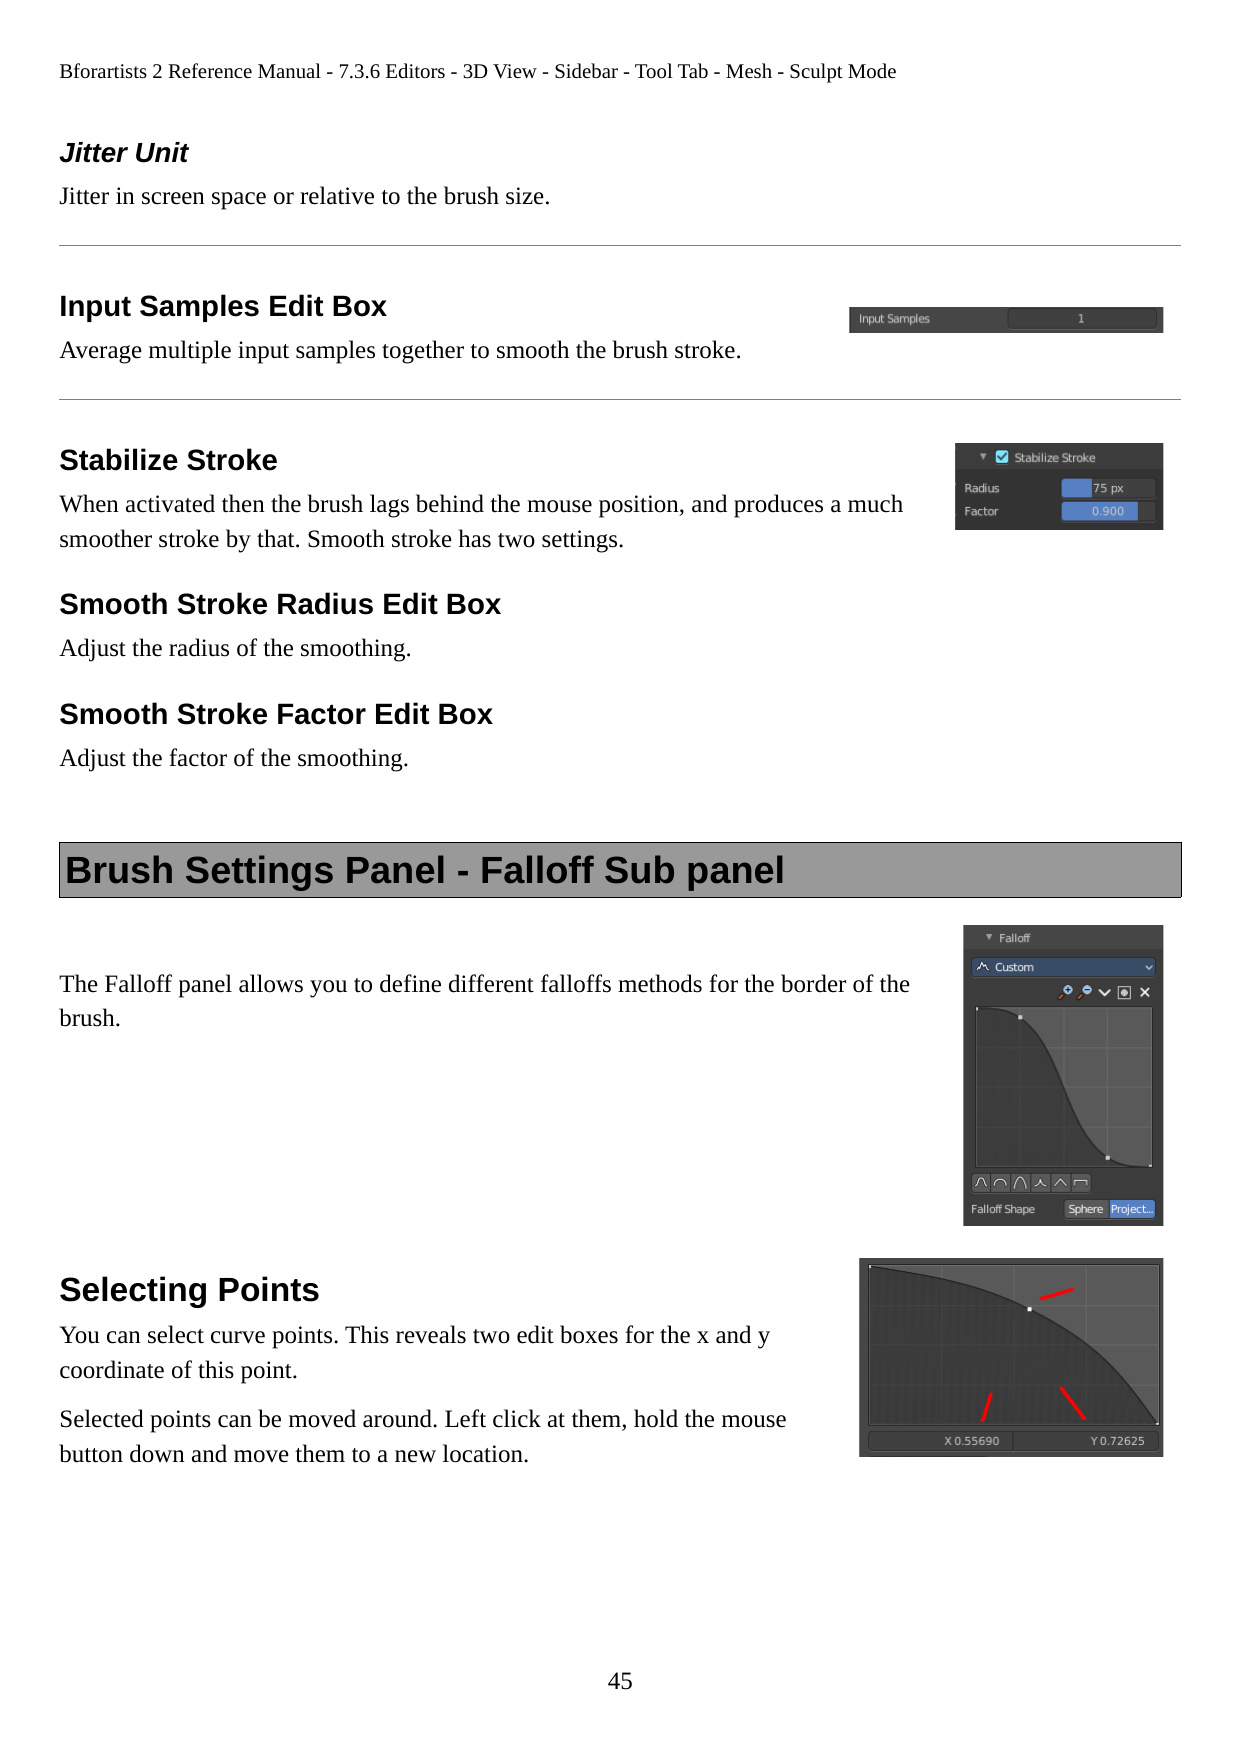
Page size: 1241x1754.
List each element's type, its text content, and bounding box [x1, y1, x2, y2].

subtitle [1164, 443, 1181, 477]
text You can select curve points. This reveals two edit boxes for the x and y coordinate of this point. [59, 1321, 859, 1384]
subtitle [1164, 1269, 1181, 1308]
text When activated then the brush lags behind the mouse position, and produces a much smoother stroke by that. Smooth stroke has two settings. [59, 489, 1181, 552]
text Selected points can be moved around. Left click at them, hold the mouse button down and move them to a new location. [59, 1404, 1181, 1467]
subtitle Smooth Stroke Radius Edit Box [59, 587, 1181, 621]
text Jitter in screen space or relative to the brush size. [59, 181, 1181, 210]
subtitle Jitter Unit [59, 137, 1181, 168]
picture [955, 443, 1164, 530]
picture [963, 925, 1164, 1226]
picture [859, 1258, 1164, 1457]
table_header Brush Settings Panel - Falloff Sub panel [60, 843, 1181, 897]
subtitle Selecting Points [59, 1269, 859, 1308]
subtitle Stabilize Stroke [59, 443, 955, 477]
text Average multiple input samples together to smooth the brush stroke. [59, 335, 1181, 364]
text Adjust the radius of the smoothing. [59, 633, 1181, 662]
text Adjust the factor of the smoothing. [59, 743, 1181, 772]
subtitle Input Samples Edit Box [59, 289, 1181, 323]
picture [849, 307, 1164, 333]
text The Falloff panel allows you to define different falloffs methods for the border of the brush. [59, 969, 963, 1032]
subtitle Smooth Stroke Factor Edit Box [59, 697, 1181, 731]
